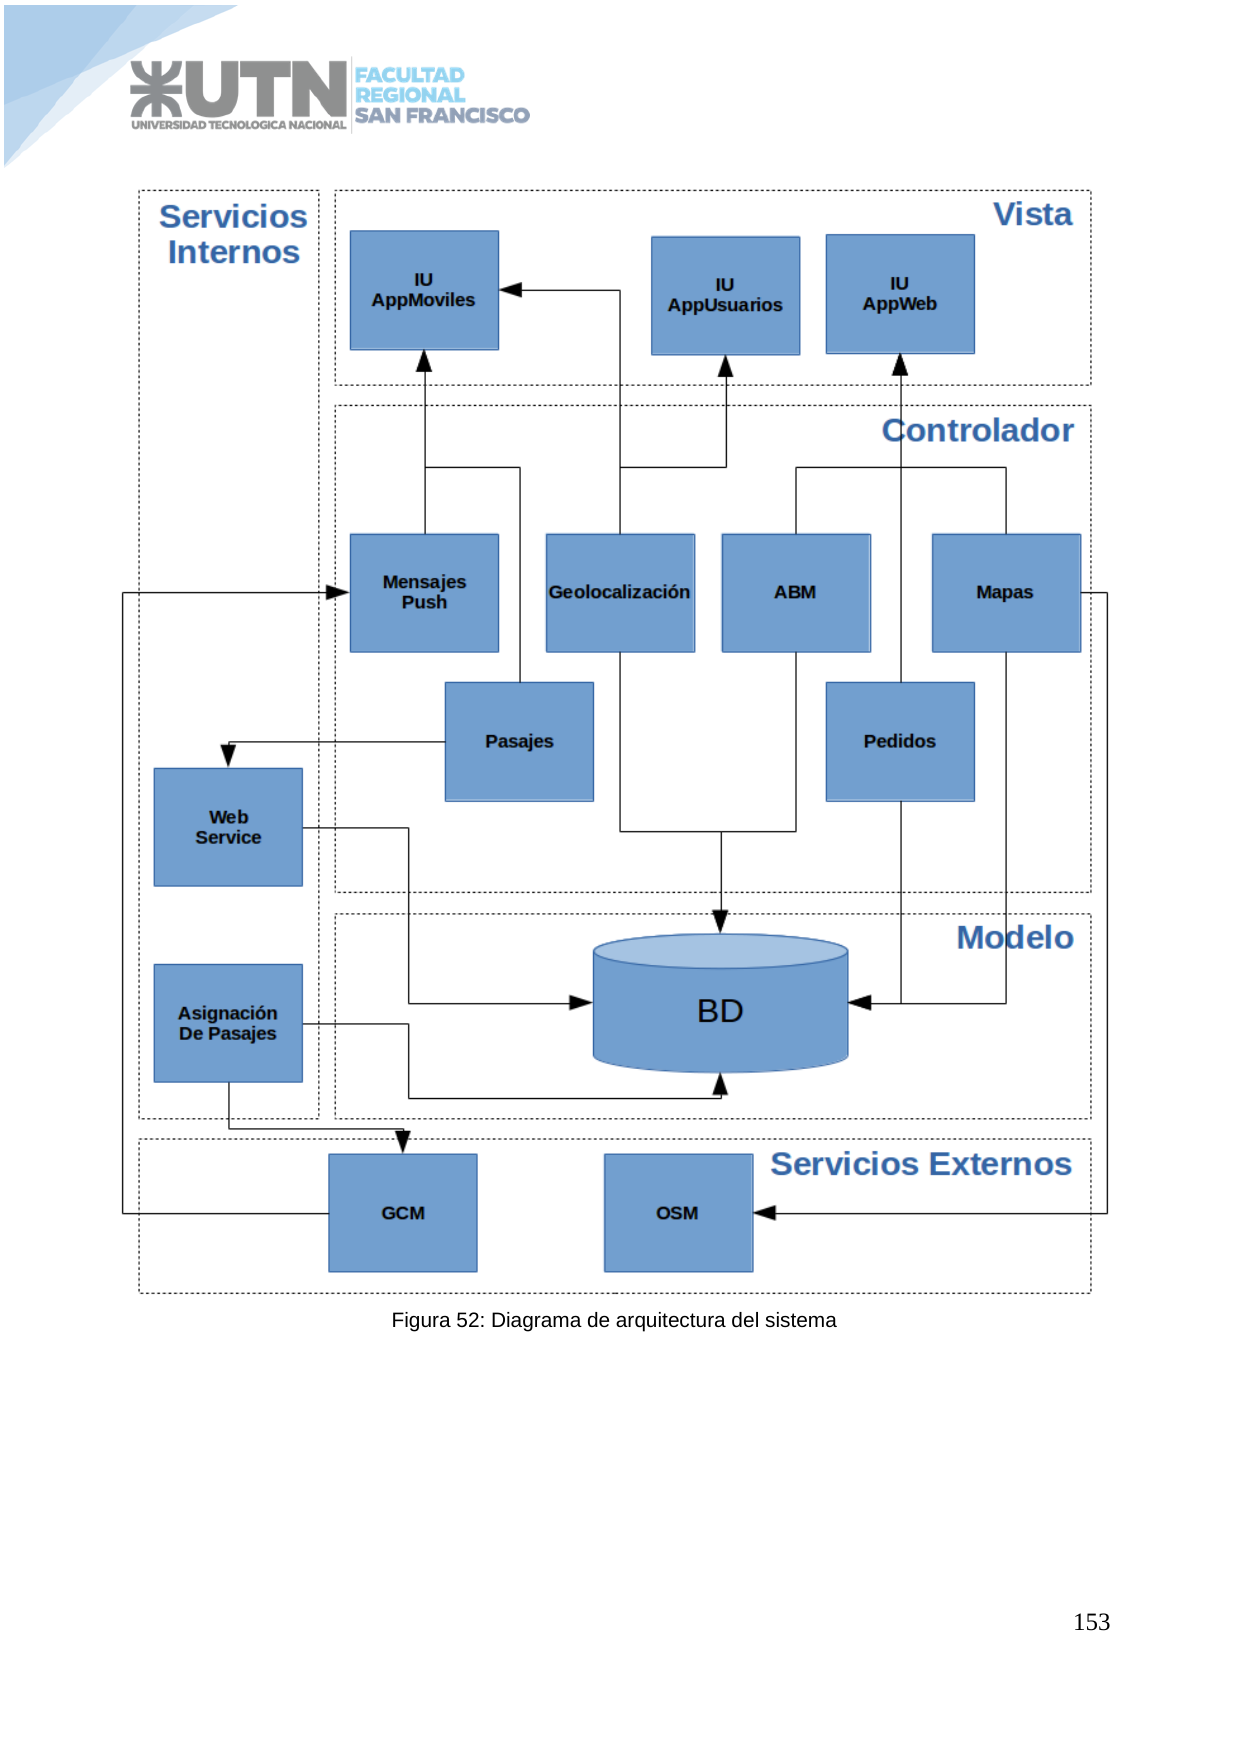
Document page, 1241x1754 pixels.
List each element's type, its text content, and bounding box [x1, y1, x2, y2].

text Figura 52: Diagrama de arquitectura del sistema [118, 1308, 1110, 1332]
picture [3, 5, 532, 169]
picture [112, 176, 1117, 1308]
